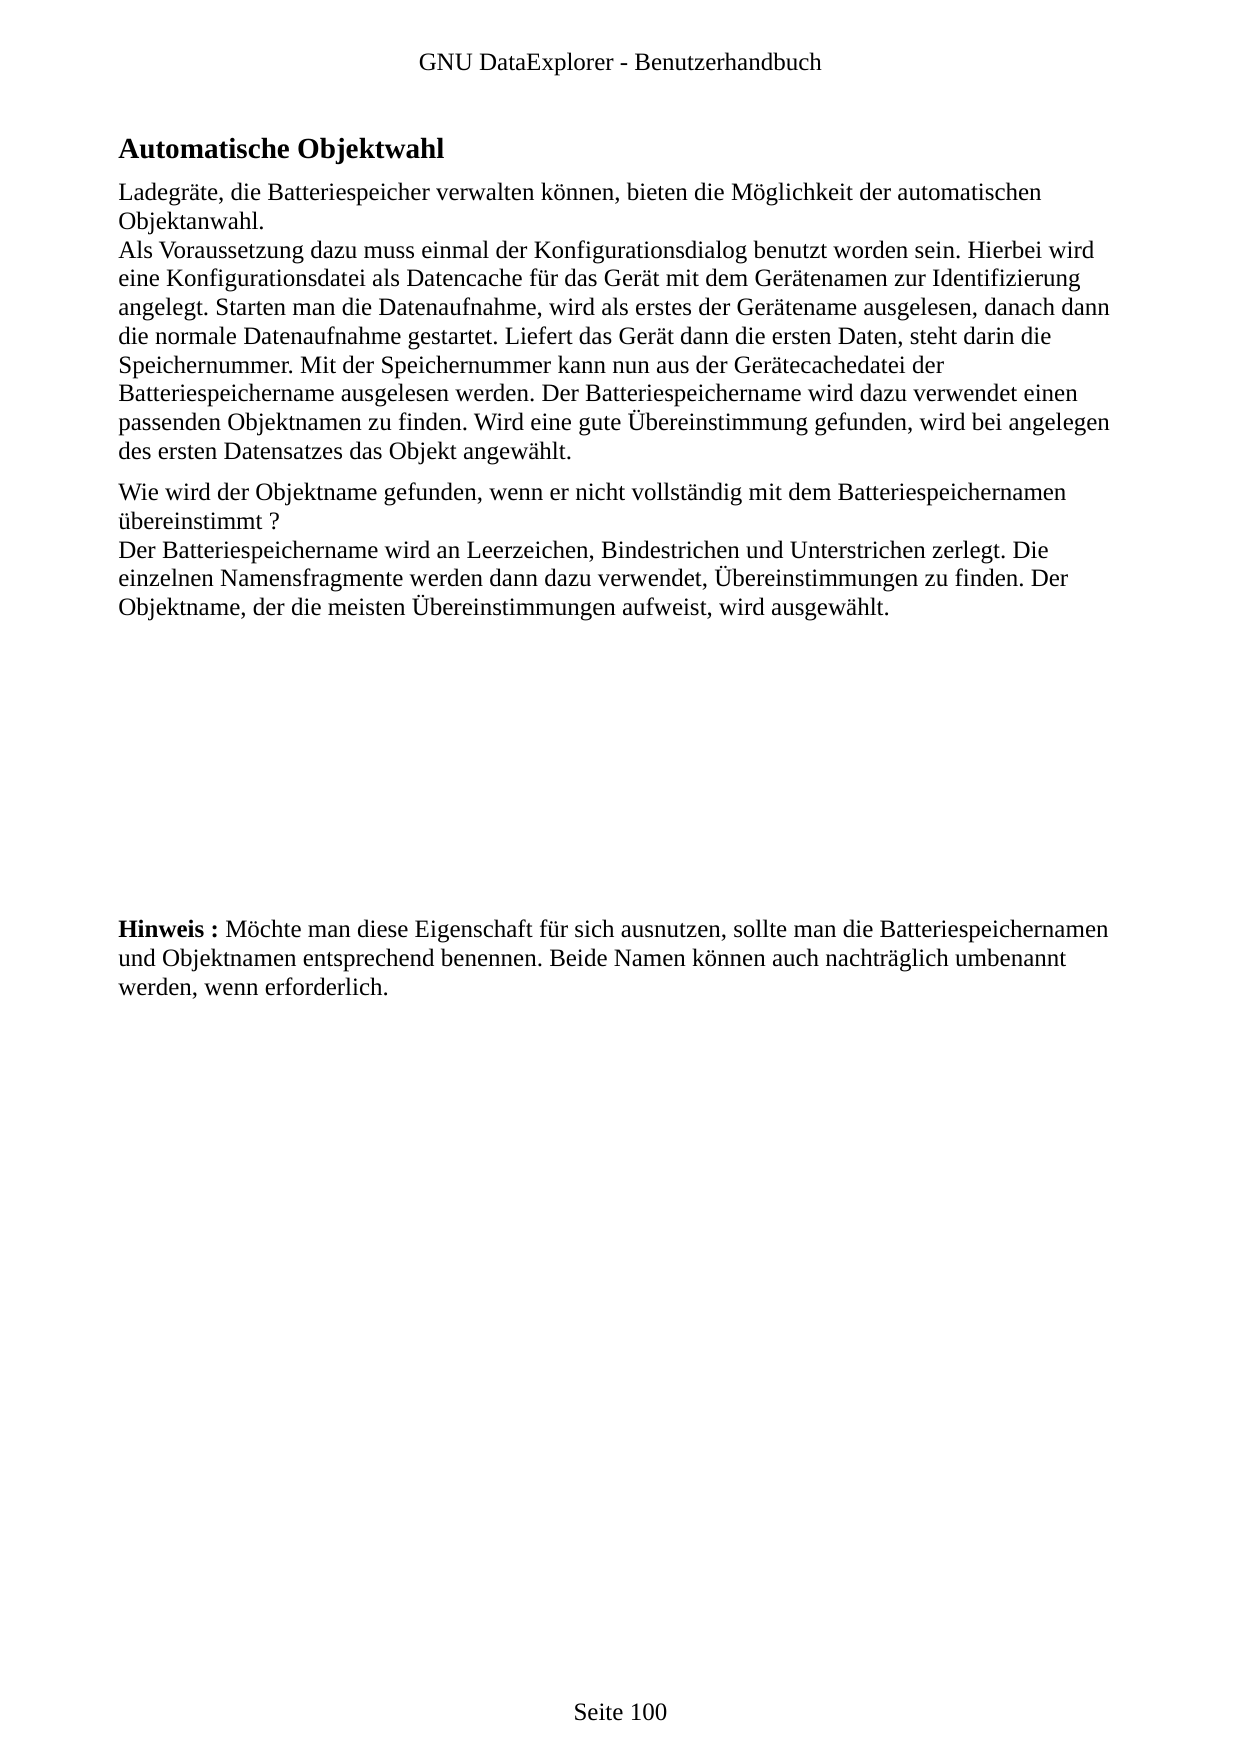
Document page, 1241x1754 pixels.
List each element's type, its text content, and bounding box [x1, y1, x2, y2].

subtitle Automatische Objektwahl [118, 131, 1122, 165]
text Ladegräte, die Batteriespeicher verwalten können, bieten die Möglichkeit der automatischen Objektanwahl. Als Voraussetzung dazu muss einmal der Konfigurationsdialog benutzt worden sein. Hierbei wird eine Konfigurationsdatei als Datencache für das Gerät mit dem Gerätenamen zur Identifizierung angelegt. Starten man die Datenaufnahme, wird als erstes der Gerätename ausgelesen, danach dann die normale Datenaufnahme gestartet. Liefert das Gerät dann die ersten Daten, steht darin die Speichernummer. Mit der Speichernummer kann nun aus der Gerätecachedatei der Batteriespeichername ausgelesen werden. Der Batteriespeichername wird dazu verwendet einen passenden Objektnamen zu finden. Wird eine gute Übereinstimmung gefunden, wird bei angelegen des ersten Datensatzes das Objekt angewählt. [118, 177, 1122, 465]
text Wie wird der Objektname gefunden, wenn er nicht vollständig mit dem Batteriespeichernamen übereinstimmt ? Der Batteriespeichername wird an Leerzeichen, Bindestrichen und Unterstrichen zerlegt. Die einzelnen Namensfragmente werden dann dazu verwendet, Übereinstimmungen zu finden. Der Objektname, der die meisten Übereinstimmungen aufweist, wird ausgewählt. [118, 477, 1122, 621]
text Hinweis : Möchte man diese Eigenschaft für sich ausnutzen, sollte man die Batteriespeichernamen und Objektnamen entsprechend benennen. Beide Namen können auch nachträglich umbenannt werden, wenn erforderlich. [118, 914, 1122, 1000]
